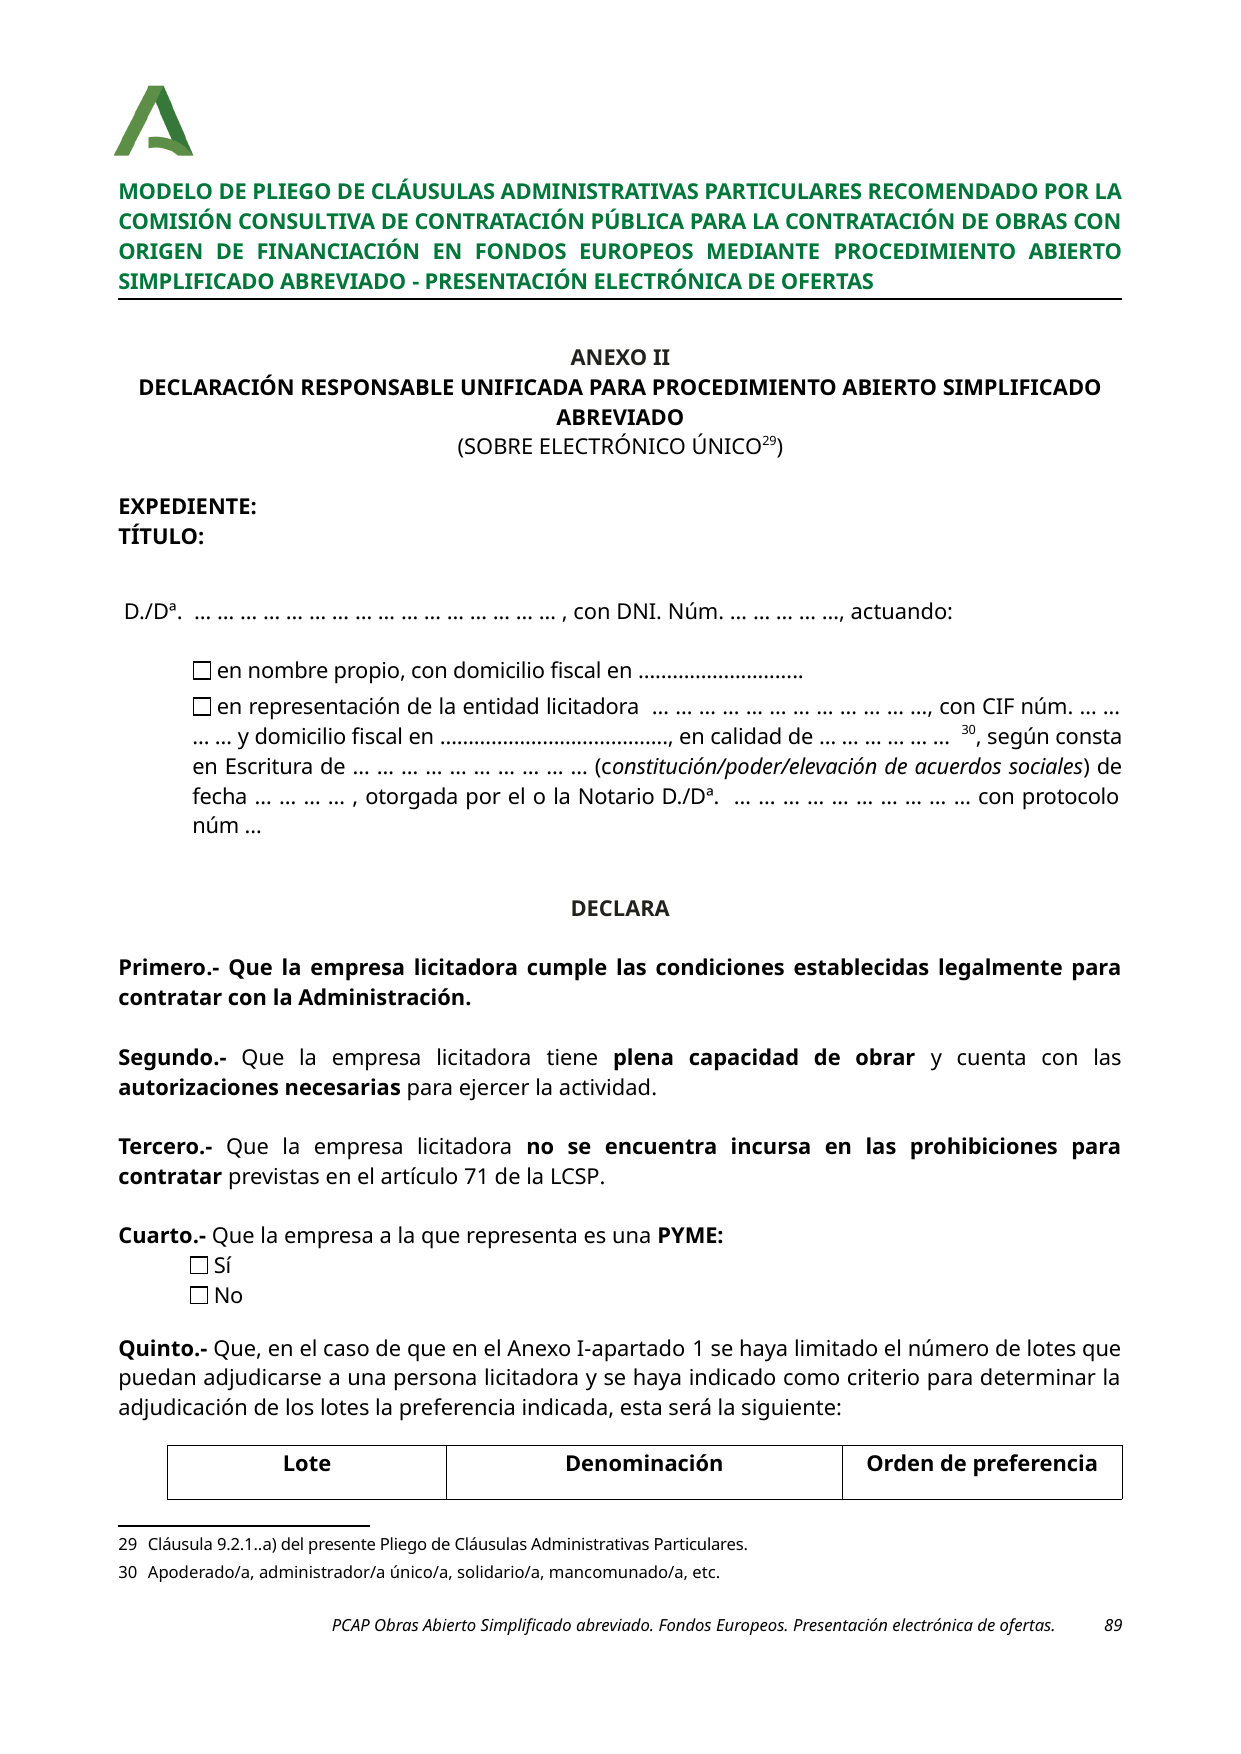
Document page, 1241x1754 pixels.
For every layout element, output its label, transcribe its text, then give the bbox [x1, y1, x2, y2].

text en representación de la entidad licitadora … … … … … … … … … … … …, con CIF núm. … … … … y domicilio fiscal en …………………………………., en calidad de … … … … … … , según consta en Escritura de … … … … … … … … … … (constitución/poder/elevación de acuerdos sociales) de fecha … … … … , otorgada por el o la Notario D./Dª. … … … … … … … … … … con protocolo núm … [192, 691, 1122, 840]
text DECLARACIÓN RESPONSABLE UNIFICADA PARA PROCEDIMIENTO ABIERTO SIMPLIFICADO ABREVIADO [118, 372, 1122, 431]
text Segundo.- Que la empresa licitadora tiene plena capacidad de obrar y cuenta con las autorizaciones necesarias para ejercer la actividad. [118, 1042, 1122, 1101]
text No [189, 1280, 1122, 1310]
text D./Dª. … … … … … … … … … … … … … … … … , con DNI. Núm. … … … … …, actuando: [118, 596, 1122, 626]
text DECLARA [118, 893, 1122, 923]
text Cláusula 9.2.1..a) del presente Pliego de Cláusulas Administrativas Particulares. [118, 1532, 1122, 1555]
text Apoderado/a, administrador/a único/a, solidario/a, mancomunado/a, etc. [118, 1561, 1122, 1584]
text EXPEDIENTE: [118, 491, 1122, 521]
text Cuarto.- Que la empresa a la que representa es una PYME: [118, 1221, 1122, 1250]
list Primero.- Que la empresa licitadora cumple las condiciones establecidas legalmente para contratar con la Administración. [118, 952, 1122, 1012]
text MODELO DE PLIEGO DE CLÁUSULAS ADMINISTRATIVAS PARTICULARES RECOMENDADO POR LA COMISIÓN CONSULTIVA DE CONTRATACIÓN PÚBLICA PARA LA CONTRATACIÓN DE OBRAS CON ORIGEN DE FINANCIACIÓN EN FONDOS EUROPEOS MEDIANTE PROCEDIMIENTO ABIERTO SIMPLIFICADO ABREVIADO - PRESENTACIÓN ELECTRÓNICA DE OFERTAS [118, 176, 1122, 298]
text Quinto.- Que, en el caso de que en el Anexo I-apartado 1 se haya limitado el número de lotes que puedan adjudicarse a una persona licitadora y se haya indicado como criterio para determinar la adjudicación de los lotes la preferencia indicada, esta será la siguiente: [118, 1333, 1122, 1422]
text TÍTULO: [118, 521, 1122, 551]
text Sí [189, 1250, 1122, 1280]
text ANEXO II [118, 342, 1122, 372]
table_header Orden de preferencia [843, 1446, 1122, 1498]
picture [109, 81, 198, 160]
text Tercero.- Que la empresa licitadora no se encuentra incursa en las prohibiciones para contratar previstas en el artículo 71 de la LCSP. [118, 1131, 1122, 1191]
table_header Denominación [447, 1446, 842, 1498]
table_header Lote [168, 1446, 446, 1498]
text en nombre propio, con domicilio fiscal en ……………………….. [192, 656, 1122, 685]
text (SOBRE ELECTRÓNICO ÚNICO) [118, 431, 1122, 461]
